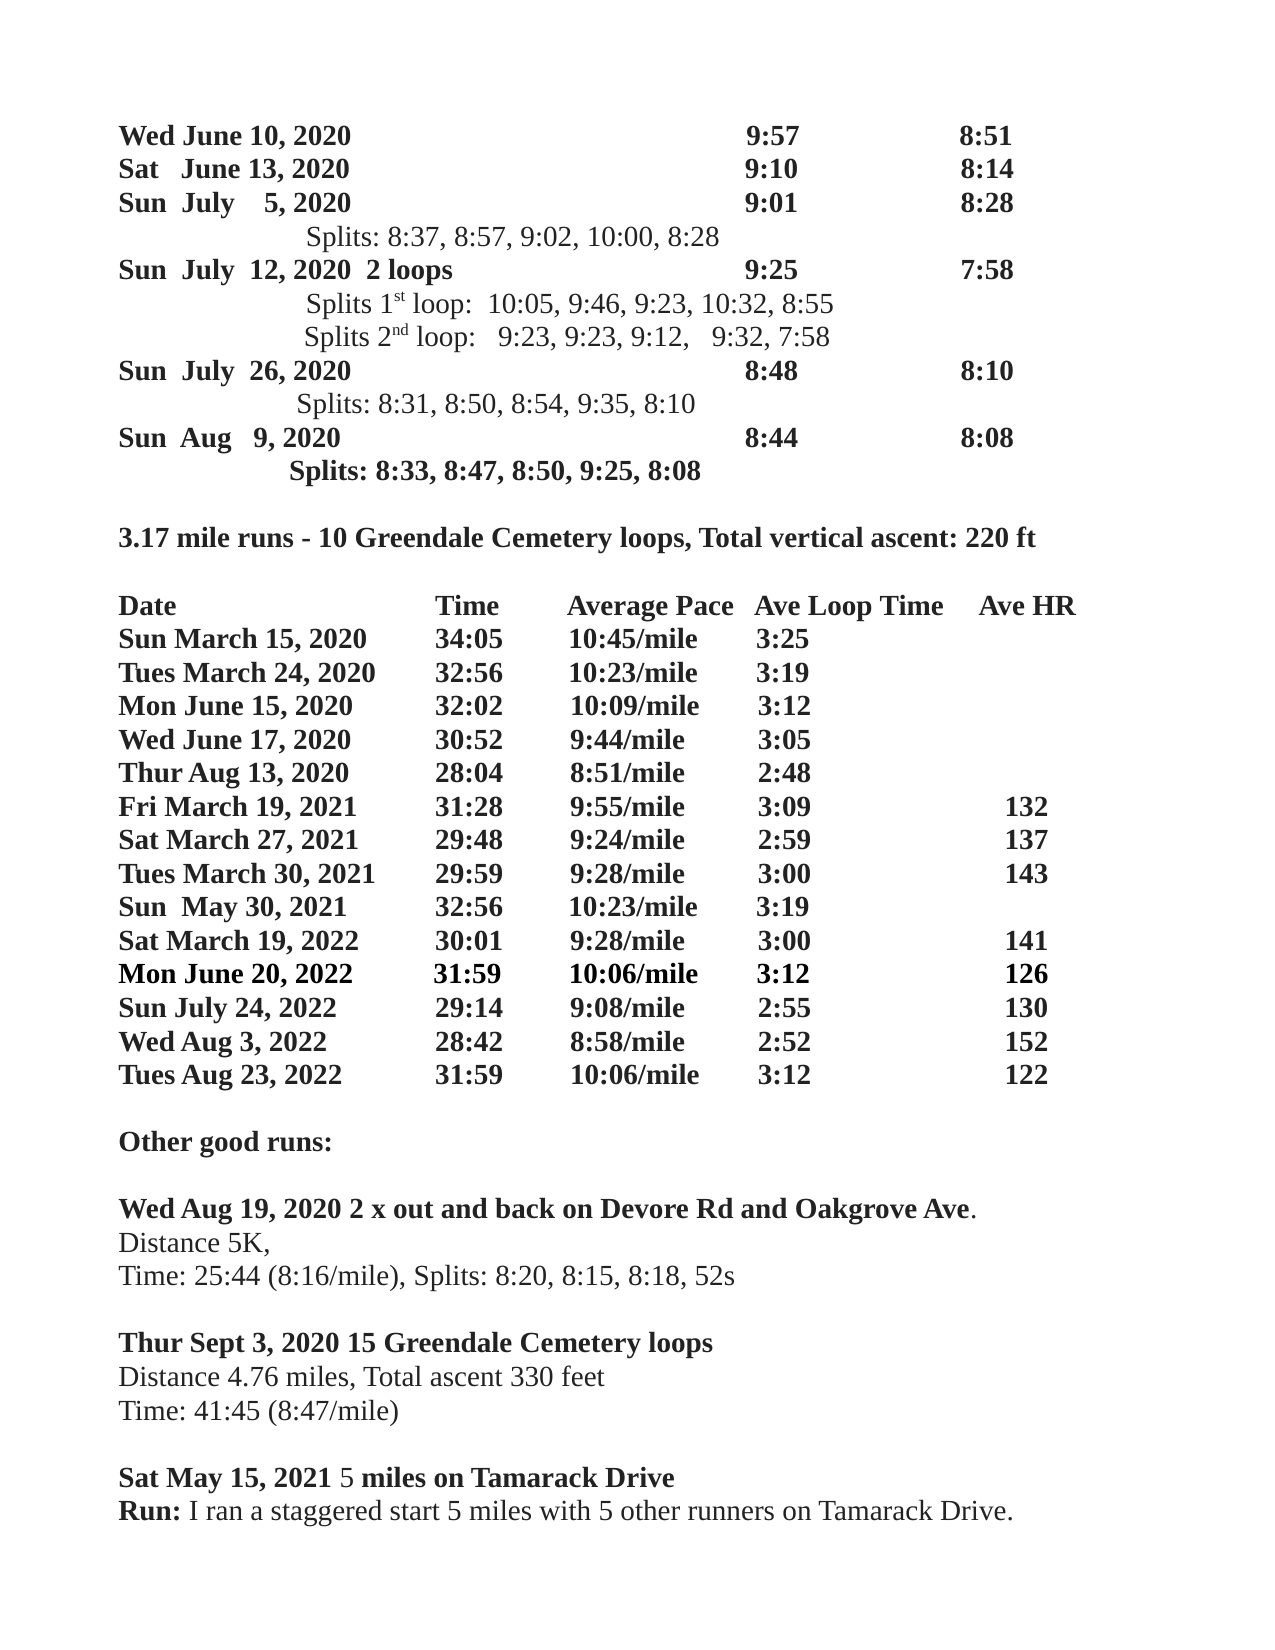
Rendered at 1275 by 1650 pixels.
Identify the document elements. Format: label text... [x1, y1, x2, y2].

text Sun May 30, 2021 32:56 10:23/mile 3:19 [118, 889, 1161, 923]
text Sat March 27, 2021 29:48 9:24/mile 2:59 137 [118, 822, 1161, 856]
text Sun July 26, 2020 8:48 8:10 Splits: 8:31, 8:50, 8:54, 9:35, 8:10 [118, 353, 1161, 420]
text Run: I ran a staggered start 5 miles with 5 other runners on Tamarack Drive. [118, 1493, 1161, 1527]
text Distance 5K, [118, 1225, 1161, 1258]
text Fri March 19, 2021 31:28 9:55/mile 3:09 132 [118, 789, 1161, 822]
text Time: 25:44 (8:16/mile), Splits: 8:20, 8:15, 8:18, 52s [118, 1258, 1161, 1292]
text Tues Aug 23, 2022 31:59 10:06/mile 3:12 122 [118, 1057, 1161, 1091]
text Sun Aug 9, 2020 8:44 8:08 Splits: 8:33, 8:47, 8:50, 9:25, 8:08 [118, 420, 1161, 487]
text Tues March 30, 2021 29:59 9:28/mile 3:00 143 [118, 856, 1161, 889]
text Mon June 20, 2022 31:59 10:06/mile 3:12 126 [118, 957, 1157, 990]
text Distance 4.76 miles, Total ascent 330 feet [118, 1359, 1161, 1393]
text Sun March 15, 2020 34:05 10:45/mile 3:25 [118, 621, 1161, 655]
text Thur Aug 13, 2020 28:04 8:51/mile 2:48 [118, 755, 1161, 789]
text Sat March 19, 2022 30:01 9:28/mile 3:00 141 [118, 923, 1161, 957]
text Splits 2nd loop: 9:23, 9:23, 9:12, 9:32, 7:58 [118, 319, 1161, 353]
text Sun July 24, 2022 29:14 9:08/mile 2:55 130 [118, 990, 1161, 1024]
list 3.17 mile runs - 10 Greendale Cemetery loops, Total vertical ascent: 220 ft [118, 521, 1161, 554]
text Wed Aug 19, 2020 2 x out and back on Devore Rd and Oakgrove Ave. [118, 1191, 1161, 1225]
text Wed June 10, 2020 9:57 8:51 [118, 118, 1161, 152]
text Other good runs: [118, 1124, 1161, 1158]
text Sat May 15, 2021 5 miles on Tamarack Drive [118, 1460, 1161, 1493]
text Date Time Average Pace Ave Loop Time Ave HR [118, 588, 1161, 621]
text Wed Aug 3, 2022 28:42 8:58/mile 2:52 152 [118, 1024, 1161, 1057]
text Thur Sept 3, 2020 15 Greendale Cemetery loops [118, 1326, 1161, 1359]
text Mon June 15, 2020 32:02 10:09/mile 3:12 [118, 688, 1161, 722]
text Time: 41:45 (8:47/mile) [118, 1393, 1161, 1426]
text Wed June 17, 2020 30:52 9:44/mile 3:05 [118, 722, 1161, 755]
text Sat June 13, 2020 9:10 8:14 Sun July 5, 2020 9:01 8:28 Splits: 8:37, 8:57, 9:02, 10:00, 8:28 Sun July 12, 2020 2 loops 9:25 7:58 Splits 1st loop: 10:05, 9:46, 9:23, 10:32, 8:55 [118, 152, 1161, 319]
text Tues March 24, 2020 32:56 10:23/mile 3:19 [118, 655, 1161, 688]
